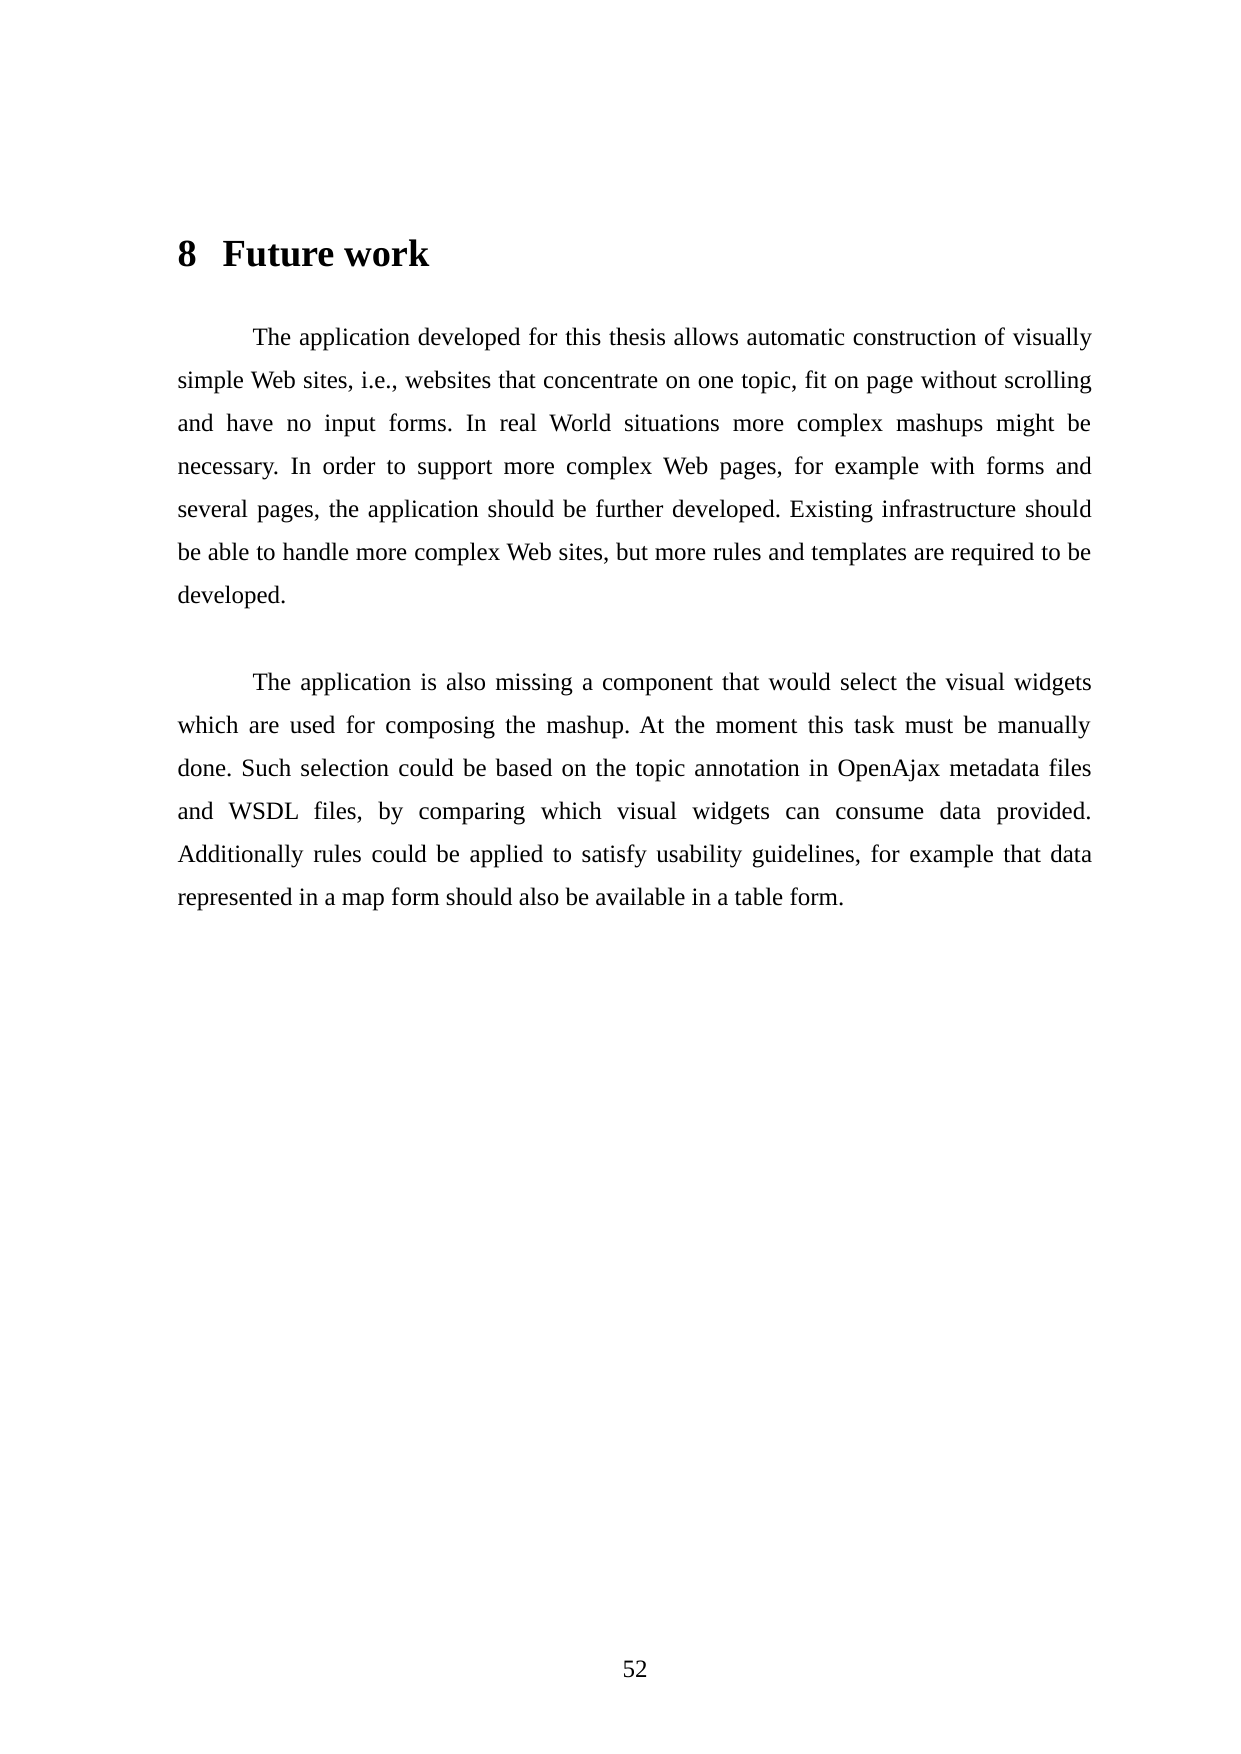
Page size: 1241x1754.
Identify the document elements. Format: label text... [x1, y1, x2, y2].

subtitle Future work [177, 231, 1093, 275]
text The application is also missing a component that would select the visual widgets which are used for composing the mashup. At the moment this task must be manually done. Such selection could be based on the topic annotation in OpenAjax metadata files and WSDL files, by comparing which visual widgets can consume data provided. Additionally rules could be applied to satisfy usability guidelines, for example that data represented in a map form should also be available in a table form. [177, 667, 1093, 911]
text The application developed for this thesis allows automatic construction of visually simple Web sites, i.e., websites that concentrate on one topic, fit on page without scrolling and have no input forms. In real World situations more complex mashups might be necessary. In order to support more complex Web pages, for example with forms and several pages, the application should be further developed. Existing infrastructure should be able to handle more complex Web sites, but more rules and templates are required to be developed. [177, 322, 1093, 609]
